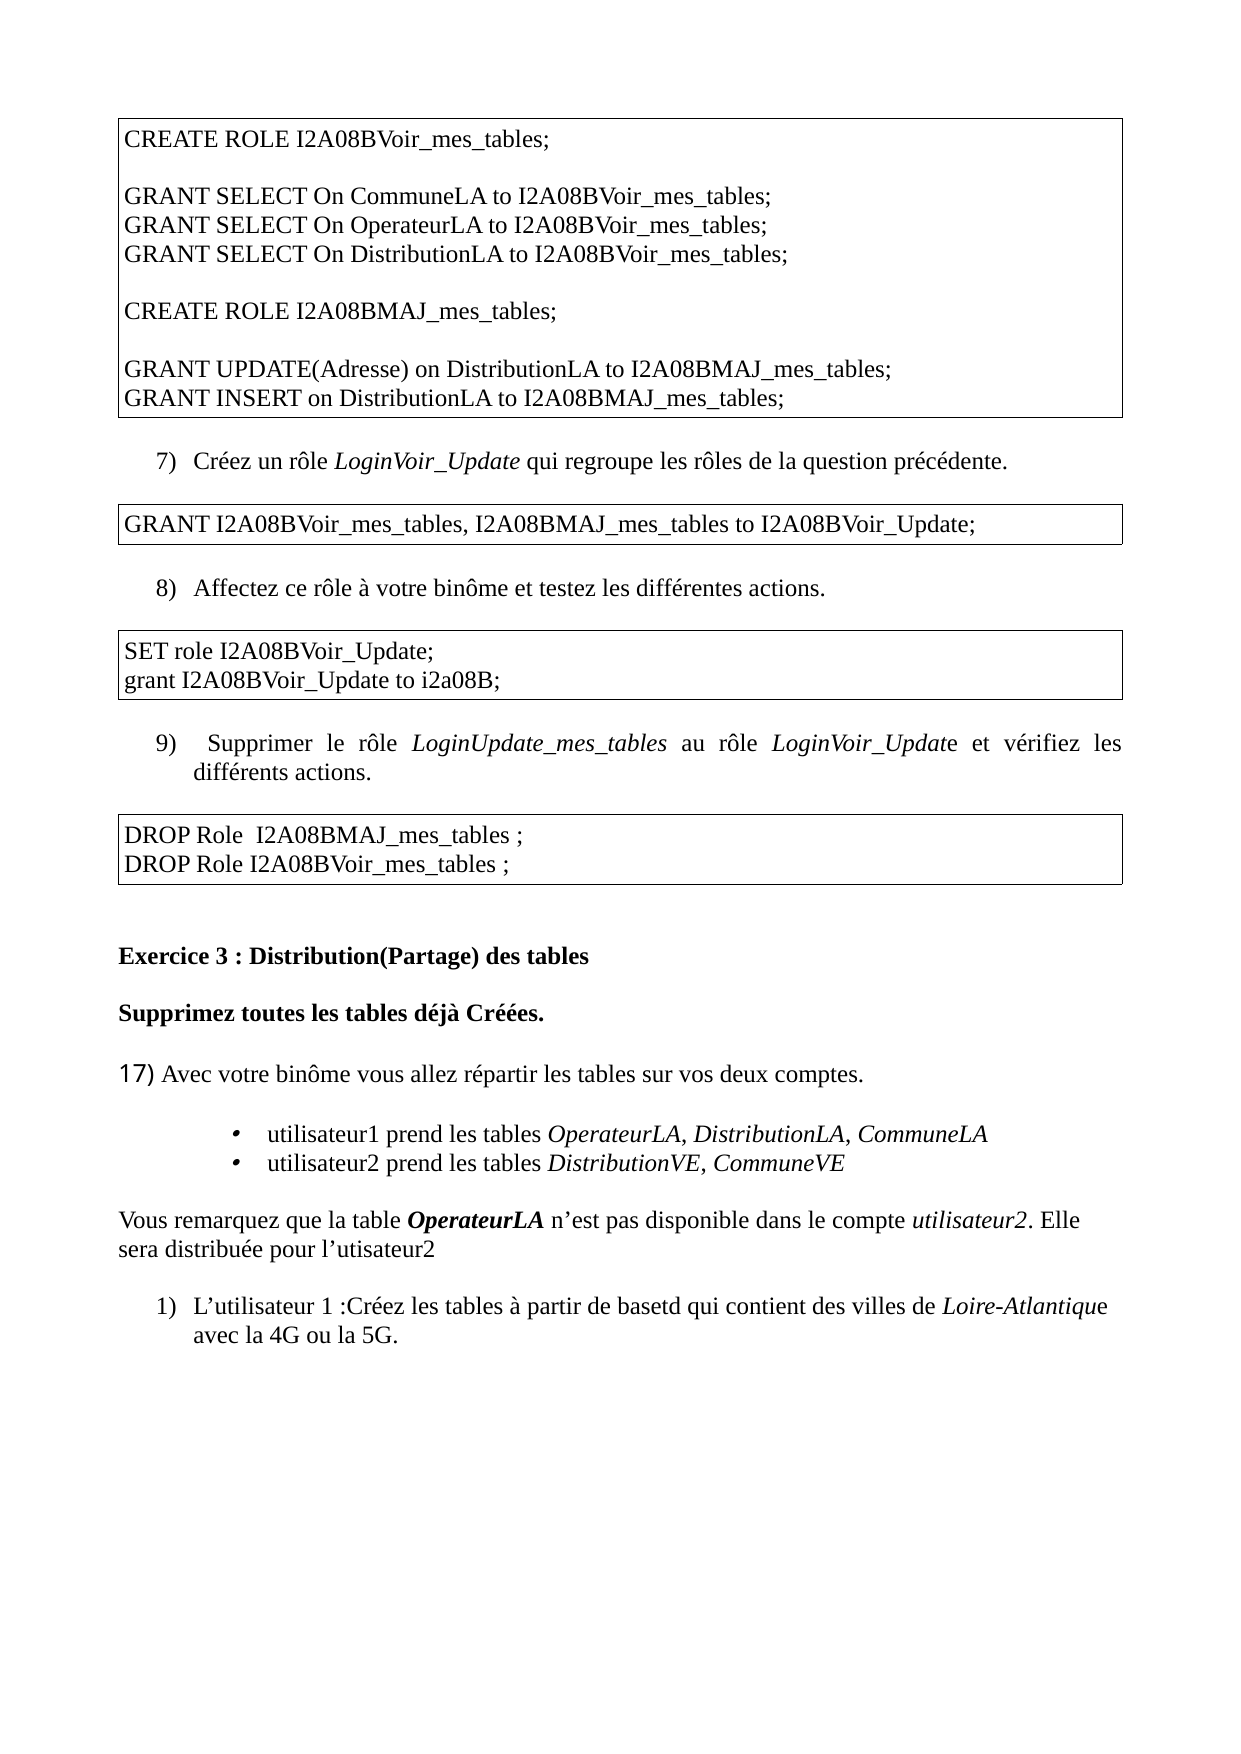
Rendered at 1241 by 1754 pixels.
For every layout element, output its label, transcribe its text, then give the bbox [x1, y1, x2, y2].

list L’utilisateur 1 :Créez les tables à partir de basetd qui contient des villes de Loire-Atlantique avec la 4G ou la 5G. [156, 1291, 1122, 1349]
text Supprimez toutes les tables déjà Créées. [118, 998, 1122, 1027]
list Créez un rôle LoginVoir_Update qui regroupe les rôles de la question précédente. [156, 446, 1122, 475]
list utilisateur2 prend les tables DistributionVE, CommuneVE [229, 1148, 1122, 1176]
table_header CREATE ROLE I2A08BVoir_mes_tables; GRANT SELECT On CommuneLA to I2A08BVoir_mes_tables; GRANT SELECT On OperateurLA to I2A08BVoir_mes_tables; GRANT SELECT On DistributionLA to I2A08BVoir_mes_tables; CREATE ROLE I2A08BMAJ_mes_tables; GRANT UPDATE(Adresse) on DistributionLA to I2A08BMAJ_mes_tables; GRANT INSERT on DistributionLA to I2A08BMAJ_mes_tables; [119, 119, 1122, 417]
text 17) Avec votre binôme vous allez répartir les tables sur vos deux comptes. [118, 1056, 1122, 1090]
table_header GRANT I2A08BVoir_mes_tables, I2A08BMAJ_mes_tables to I2A08BVoir_Update; [119, 505, 1122, 544]
table_header DROP Role I2A08BMAJ_mes_tables ; DROP Role I2A08BVoir_mes_tables ; [119, 815, 1122, 883]
text Exercice 3 : Distribution(Partage) des tables [118, 941, 1122, 970]
list Affectez ce rôle à votre binôme et testez les différentes actions. [156, 573, 1122, 601]
table_header SET role I2A08BVoir_Update; grant I2A08BVoir_Update to i2a08B; [119, 631, 1122, 699]
list utilisateur1 prend les tables OperateurLA, DistributionLA, CommuneLA [229, 1119, 1122, 1148]
text Vous remarquez que la table OperateurLA n’est pas disponible dans le compte utilisateur2. Elle sera distribuée pour l’utisateur2 [118, 1205, 1122, 1263]
list Supprimer le rôle LoginUpdate_mes_tables au rôle LoginVoir_Update et vérifiez les différents actions. [156, 728, 1122, 786]
